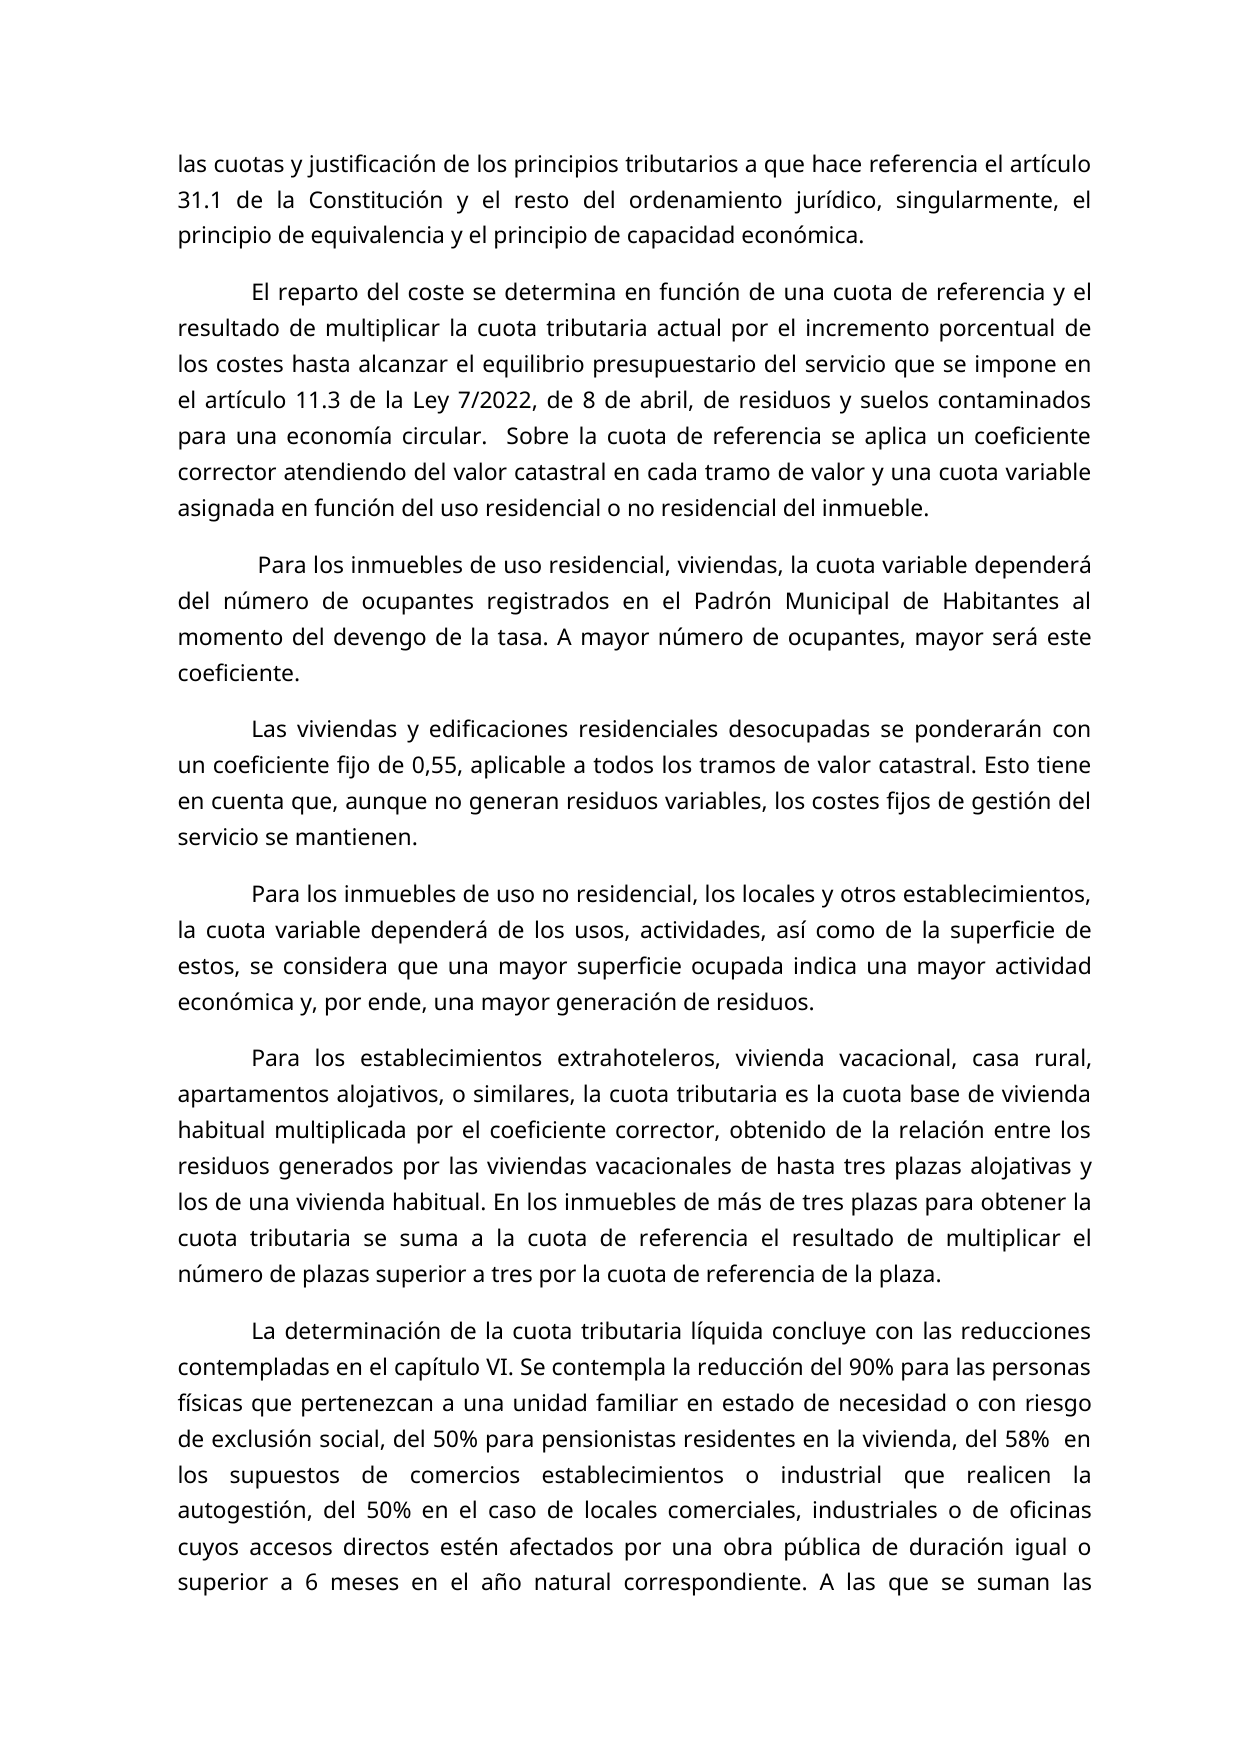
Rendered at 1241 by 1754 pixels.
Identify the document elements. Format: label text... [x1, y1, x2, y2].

text Para los establecimientos extrahoteleros, vivienda vacacional, casa rural, apartamentos alojativos, o similares, la cuota tributaria es la cuota base de vivienda habitual multiplicada por el coeficiente corrector, obtenido de la relación entre los residuos generados por las viviendas vacacionales de hasta tres plazas alojativas y los de una vivienda habitual. En los inmuebles de más de tres plazas para obtener la cuota tributaria se suma a la cuota de referencia el resultado de multiplicar el número de plazas superior a tres por la cuota de referencia de la plaza. [177, 1042, 1093, 1289]
text El reparto del coste se determina en función de una cuota de referencia y el resultado de multiplicar la cuota tributaria actual por el incremento porcentual de los costes hasta alcanzar el equilibrio presupuestario del servicio que se impone en el artículo 11.3 de la Ley 7/2022, de 8 de abril, de residuos y suelos contaminados para una economía circular. Sobre la cuota de referencia se aplica un coeficiente corrector atendiendo del valor catastral en cada tramo de valor y una cuota variable asignada en función del uso residencial o no residencial del inmueble. [177, 276, 1093, 523]
text La determinación de la cuota tributaria líquida concluye con las reducciones contempladas en el capítulo VI. Se contempla la reducción del 90% para las personas físicas que pertenezcan a una unidad familiar en estado de necesidad o con riesgo de exclusión social, del 50% para pensionistas residentes en la vivienda, del 58% en los supuestos de comercios establecimientos o industrial que realicen la autogestión, del 50% en el caso de locales comerciales, industriales o de oficinas cuyos accesos directos estén afectados por una obra pública de duración igual o superior a 6 meses en el año natural correspondiente. A las que se suman las [177, 1315, 1093, 1598]
text Para los inmuebles de uso no residencial, los locales y otros establecimientos, la cuota variable dependerá de los usos, actividades, así como de la superficie de estos, se considera que una mayor superficie ocupada indica una mayor actividad económica y, por ende, una mayor generación de residuos. [177, 878, 1093, 1017]
text Para los inmuebles de uso residencial, viviendas, la cuota variable dependerá del número de ocupantes registrados en el Padrón Municipal de Habitantes al momento del devengo de la tasa. A mayor número de ocupantes, mayor será este coeficiente. [177, 549, 1093, 688]
text Las viviendas y edificaciones residenciales desocupadas se ponderarán con un coeficiente fijo de 0,55, aplicable a todos los tramos de valor catastral. Esto tiene en cuenta que, aunque no generan residuos variables, los costes fijos de gestión del servicio se mantienen. [177, 713, 1093, 852]
text las cuotas y justificación de los principios tributarios a que hace referencia el artículo 31.1 de la Constitución y el resto del ordenamiento jurídico, singularmente, el principio de equivalencia y el principio de capacidad económica. [177, 148, 1093, 251]
